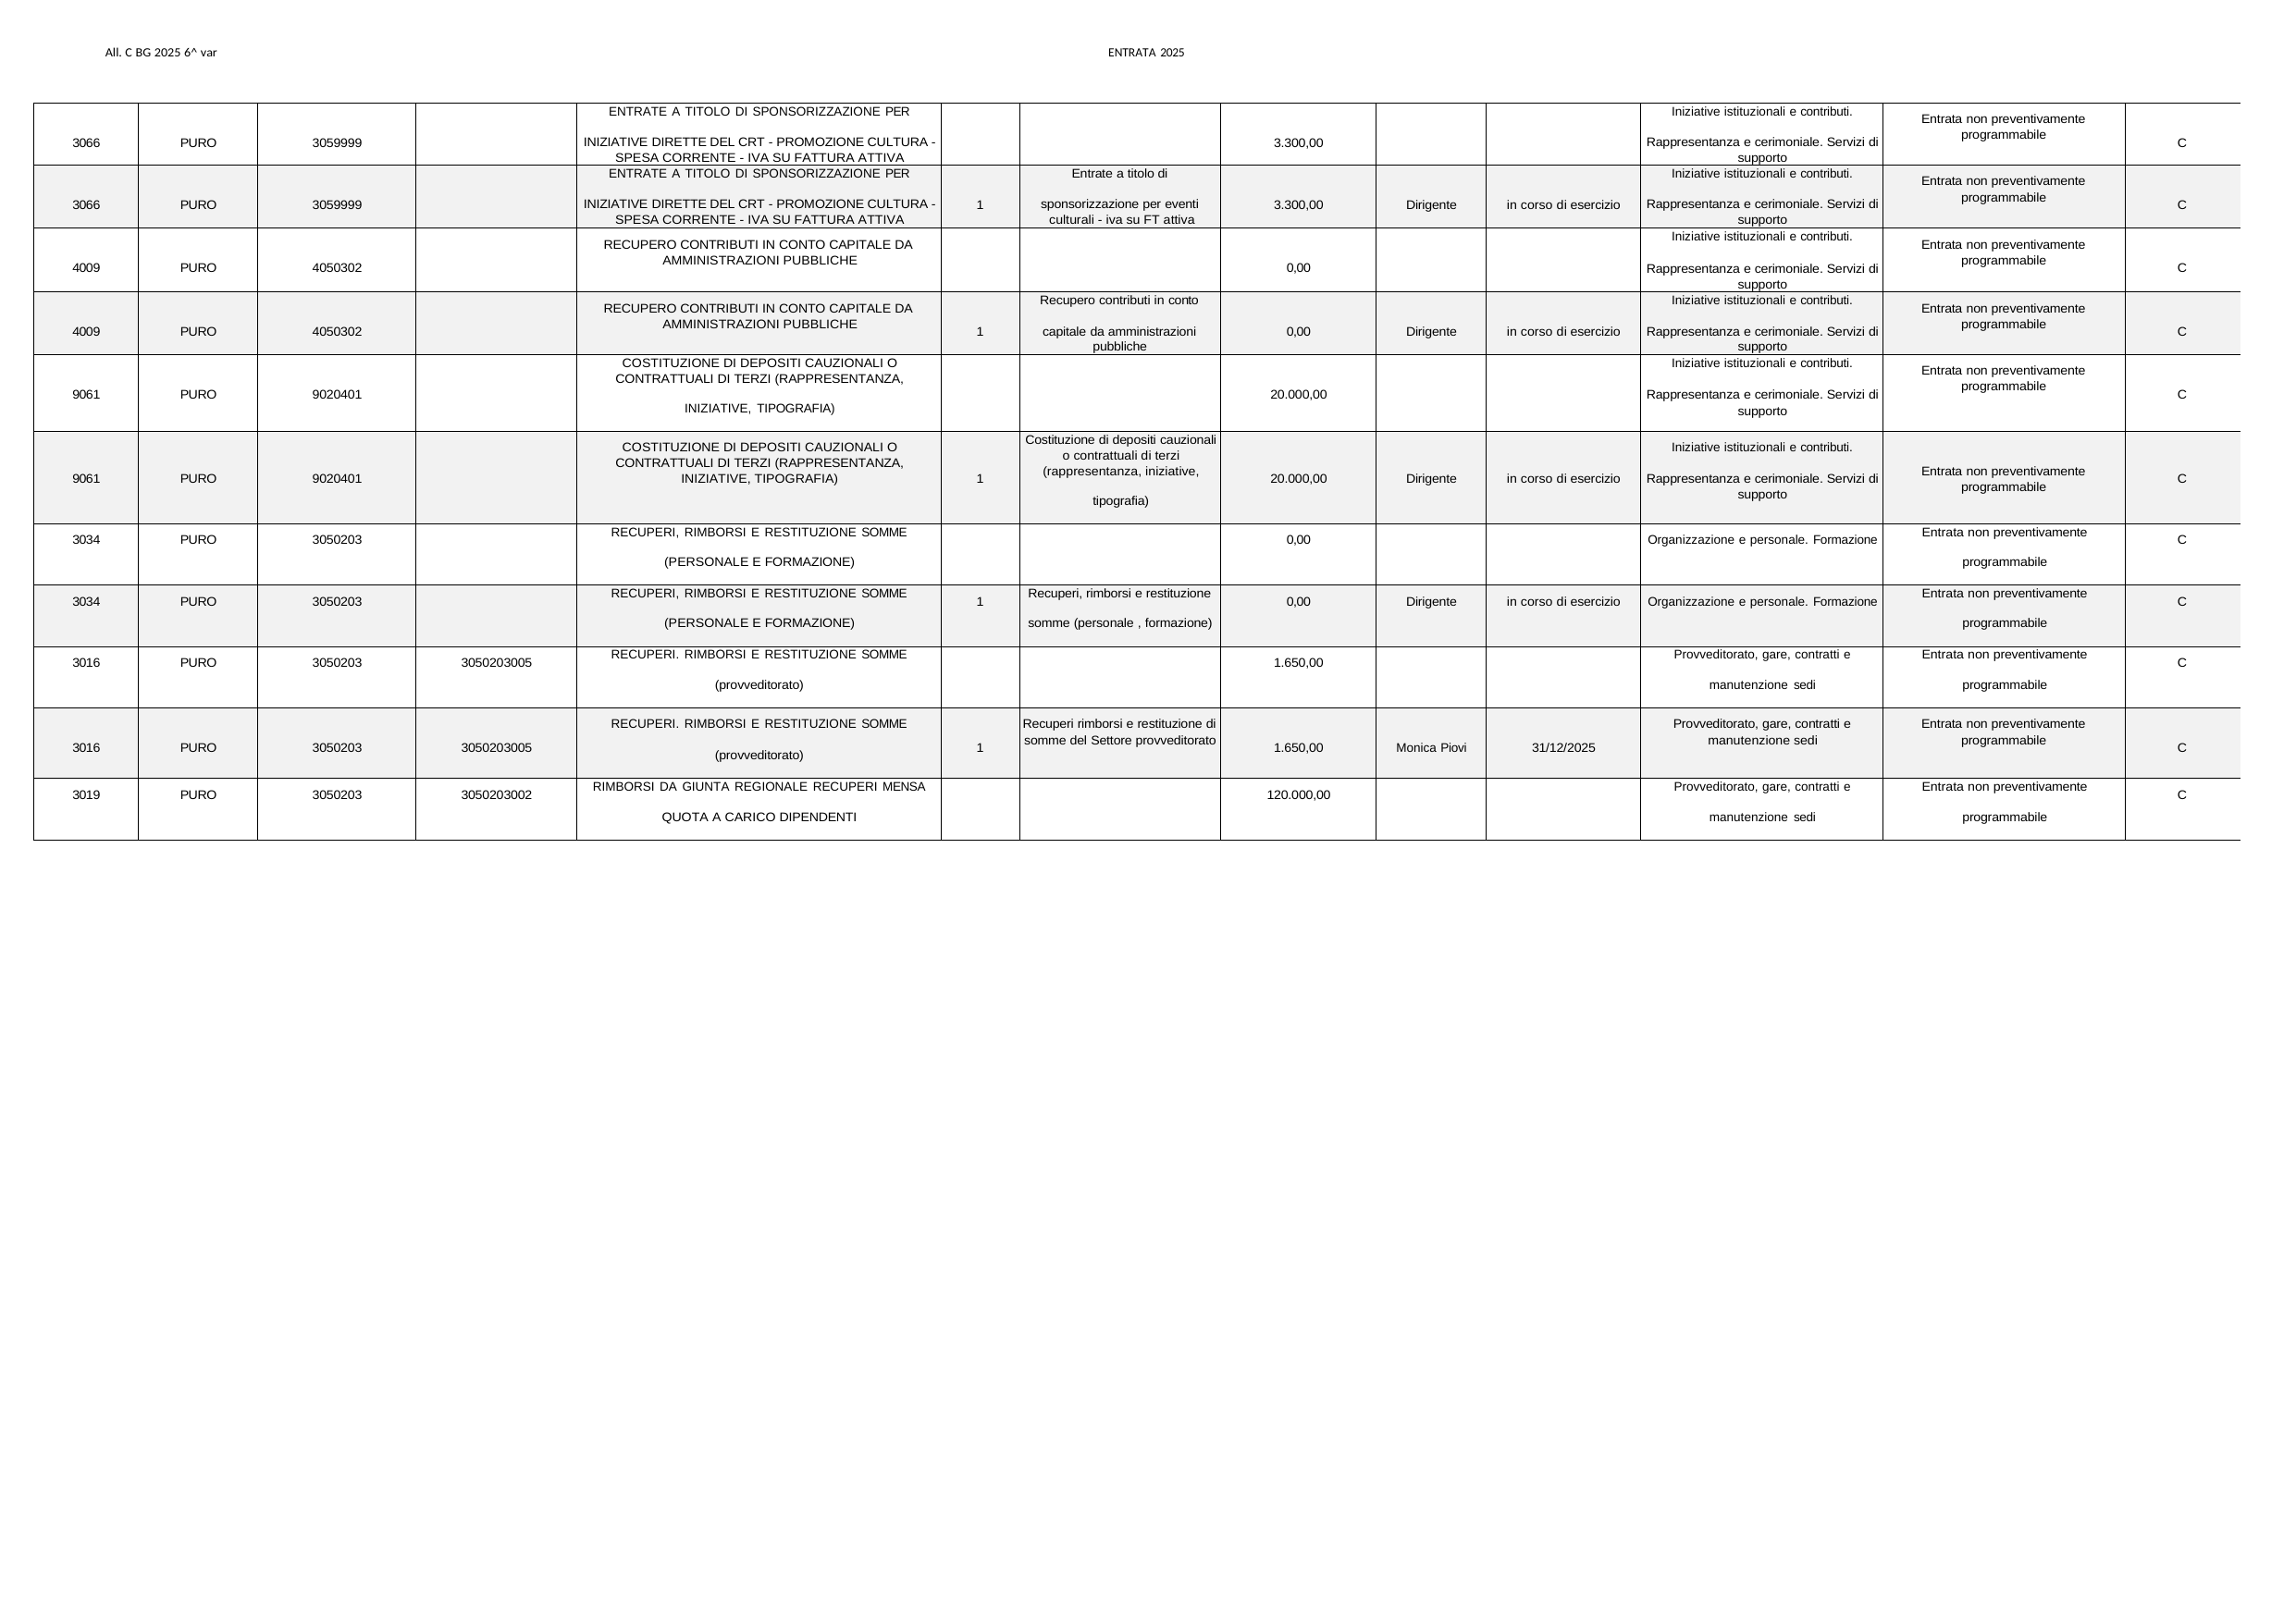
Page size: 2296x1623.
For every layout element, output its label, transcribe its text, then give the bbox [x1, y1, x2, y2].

table_cell C [2126, 292, 2240, 353]
table_cell ENTRATE A TITOLO DI SPONSORIZZAZIONE PER INIZIATIVE DIRETTE DEL CRT - PROMOZIONE CULTURA - SPESA CORRENTE - IVA SU FATTURA ATTIVA [577, 166, 941, 227]
table_cell 1 [942, 432, 1019, 523]
table_cell Iniziative istituzionali e contributi. Rappresentanza e cerimoniale. Servizi di supporto [1641, 355, 1882, 431]
table_cell [942, 228, 1019, 291]
table_cell 4050302 [258, 292, 415, 353]
table_cell 3019 [34, 779, 138, 839]
table_cell [1020, 647, 1220, 707]
table_cell [1487, 647, 1640, 707]
table_cell [942, 355, 1019, 431]
table_cell [1376, 104, 1486, 165]
table_cell 3059999 [258, 104, 415, 165]
table_cell PURO [139, 585, 257, 646]
table_cell Recuperi rimborsi e restituzione di somme del Settore provveditorato [1020, 708, 1220, 778]
table_cell Dirigente [1376, 432, 1486, 523]
table_cell Recupero contributi in conto capitale da amministrazioni pubbliche [1020, 292, 1220, 353]
table_cell C [2126, 647, 2240, 707]
table_cell Dirigente [1376, 166, 1486, 227]
table_cell 1 [942, 708, 1019, 778]
table_cell Iniziative istituzionali e contributi. Rappresentanza e cerimoniale. Servizi di supporto [1641, 166, 1882, 227]
table_cell in corso di esercizio [1487, 292, 1640, 353]
table_cell PURO [139, 104, 257, 165]
table_cell [1376, 524, 1486, 584]
table_cell 3050203 [258, 779, 415, 839]
table_cell Organizzazione e personale. Formazione [1641, 585, 1882, 646]
table_cell Iniziative istituzionali e contributi. Rappresentanza e cerimoniale. Servizi di supporto [1641, 228, 1882, 291]
table_cell [942, 647, 1019, 707]
table_cell 9020401 [258, 355, 415, 431]
table_cell Iniziative istituzionali e contributi. Rappresentanza e cerimoniale. Servizi di supporto [1641, 104, 1882, 165]
table_cell 0,00 [1221, 228, 1376, 291]
table_cell C [2126, 228, 2240, 291]
table_cell 20.000,00 [1221, 355, 1376, 431]
table_cell [1376, 355, 1486, 431]
table_cell Entrate a titolo di sponsorizzazione per eventi culturali - iva su FT attiva [1020, 166, 1220, 227]
table_cell 3050203 [258, 524, 415, 584]
table_cell [1020, 228, 1220, 291]
table_cell 3050203005 [416, 708, 576, 778]
table_cell PURO [139, 647, 257, 707]
table_cell [416, 166, 576, 227]
table_cell 1.650,00 [1221, 647, 1376, 707]
table_cell C [2126, 708, 2240, 778]
table_cell Entrata non preventivamente programmabile [1883, 708, 2125, 778]
table_cell in corso di esercizio [1487, 585, 1640, 646]
table_cell [416, 585, 576, 646]
table_cell COSTITUZIONE DI DEPOSITI CAUZIONALI O CONTRATTUALI DI TERZI (RAPPRESENTANZA, INIZIATIVE, TIPOGRAFIA) [577, 432, 941, 523]
table_cell [942, 524, 1019, 584]
table_cell Entrata non preventivamente programmabile [1883, 647, 2125, 707]
table_cell [1487, 355, 1640, 431]
table_cell 31/12/2025 [1487, 708, 1640, 778]
table_cell 3066 [34, 166, 138, 227]
table_cell 1 [942, 292, 1019, 353]
table_cell RECUPERI, RIMBORSI E RESTITUZIONE SOMME (PERSONALE E FORMAZIONE) [577, 585, 941, 646]
table_cell 3016 [34, 647, 138, 707]
table_cell Recuperi, rimborsi e restituzione somme (personale , formazione) [1020, 585, 1220, 646]
table_cell Monica Piovi [1376, 708, 1486, 778]
table_cell 120.000,00 [1221, 779, 1376, 839]
table_cell [1020, 524, 1220, 584]
table_cell PURO [139, 708, 257, 778]
table_cell [1020, 355, 1220, 431]
table_cell [416, 432, 576, 523]
table_cell [942, 779, 1019, 839]
table_cell Organizzazione e personale. Formazione [1641, 524, 1882, 584]
table_cell 3034 [34, 585, 138, 646]
table_cell RIMBORSI DA GIUNTA REGIONALE RECUPERI MENSA QUOTA A CARICO DIPENDENTI [577, 779, 941, 839]
table_cell Entrata non preventivamente programmabile [1883, 292, 2125, 353]
table_cell Iniziative istituzionali e contributi. Rappresentanza e cerimoniale. Servizi di supporto [1641, 432, 1882, 523]
table_cell RECUPERO CONTRIBUTI IN CONTO CAPITALE DA AMMINISTRAZIONI PUBBLICHE [577, 228, 941, 291]
table_cell PURO [139, 228, 257, 291]
table_cell Iniziative istituzionali e contributi. Rappresentanza e cerimoniale. Servizi di supporto [1641, 292, 1882, 353]
table_cell Provveditorato, gare, contratti e manutenzione sedi [1641, 647, 1882, 707]
table_cell 3050203 [258, 708, 415, 778]
table_cell [1376, 779, 1486, 839]
table_cell [1487, 104, 1640, 165]
table_cell 3050203 [258, 585, 415, 646]
table_cell Entrata non preventivamente programmabile [1883, 104, 2125, 165]
table_cell 0,00 [1221, 585, 1376, 646]
table_cell 3050203002 [416, 779, 576, 839]
table_cell Provveditorato, gare, contratti e manutenzione sedi [1641, 779, 1882, 839]
table_cell PURO [139, 292, 257, 353]
table_cell C [2126, 524, 2240, 584]
table_cell C [2126, 432, 2240, 523]
table_cell 4050302 [258, 228, 415, 291]
table_cell RECUPERO CONTRIBUTI IN CONTO CAPITALE DA AMMINISTRAZIONI PUBBLICHE [577, 292, 941, 353]
table_cell [1487, 524, 1640, 584]
table_cell in corso di esercizio [1487, 166, 1640, 227]
table_cell [1487, 779, 1640, 839]
table_cell [1376, 647, 1486, 707]
table_cell 3059999 [258, 166, 415, 227]
table_cell in corso di esercizio [1487, 432, 1640, 523]
table_cell [942, 104, 1019, 165]
table_cell ENTRATE A TITOLO DI SPONSORIZZAZIONE PER INIZIATIVE DIRETTE DEL CRT - PROMOZIONE CULTURA - SPESA CORRENTE - IVA SU FATTURA ATTIVA [577, 104, 941, 165]
table_cell [1487, 228, 1640, 291]
table_cell 3034 [34, 524, 138, 584]
table_cell 3050203005 [416, 647, 576, 707]
table_cell 3.300,00 [1221, 166, 1376, 227]
table_cell RECUPERI, RIMBORSI E RESTITUZIONE SOMME (PERSONALE E FORMAZIONE) [577, 524, 941, 584]
table_cell C [2126, 779, 2240, 839]
table_cell COSTITUZIONE DI DEPOSITI CAUZIONALI O CONTRATTUALI DI TERZI (RAPPRESENTANZA, INIZIATIVE, TIPOGRAFIA) [577, 355, 941, 431]
table_cell 3.300,00 [1221, 104, 1376, 165]
table_cell [416, 524, 576, 584]
table_cell Entrata non preventivamente programmabile [1883, 779, 2125, 839]
table_cell Dirigente [1376, 585, 1486, 646]
table_cell [1020, 104, 1220, 165]
table_cell PURO [139, 166, 257, 227]
table_cell Dirigente [1376, 292, 1486, 353]
table_cell Entrata non preventivamente programmabile [1883, 585, 2125, 646]
table_cell PURO [139, 524, 257, 584]
table_cell PURO [139, 432, 257, 523]
table_cell 1.650,00 [1221, 708, 1376, 778]
table_cell Entrata non preventivamente programmabile [1883, 166, 2125, 227]
table_cell 9020401 [258, 432, 415, 523]
table_cell RECUPERI. RIMBORSI E RESTITUZIONE SOMME (provveditorato) [577, 647, 941, 707]
table_cell [1020, 779, 1220, 839]
table_cell 9061 [34, 355, 138, 431]
table_cell Costituzione di depositi cauzionali o contrattuali di terzi (rappresentanza, iniziative, tipografia) [1020, 432, 1220, 523]
table_cell [416, 104, 576, 165]
table_cell 1 [942, 166, 1019, 227]
table_cell C [2126, 166, 2240, 227]
table_cell 1 [942, 585, 1019, 646]
table_cell PURO [139, 779, 257, 839]
table_cell [416, 355, 576, 431]
table_cell Entrata non preventivamente programmabile [1883, 524, 2125, 584]
table_cell Entrata non preventivamente programmabile [1883, 228, 2125, 291]
table_cell Provveditorato, gare, contratti e manutenzione sedi [1641, 708, 1882, 778]
table_cell RECUPERI. RIMBORSI E RESTITUZIONE SOMME (provveditorato) [577, 708, 941, 778]
table_cell 3016 [34, 708, 138, 778]
table_cell [416, 292, 576, 353]
table_cell C [2126, 104, 2240, 165]
table_cell 3050203 [258, 647, 415, 707]
table_cell Entrata non preventivamente programmabile [1883, 355, 2125, 431]
table_cell 20.000,00 [1221, 432, 1376, 523]
table_cell 4009 [34, 228, 138, 291]
table_cell 3066 [34, 104, 138, 165]
table_cell 9061 [34, 432, 138, 523]
table_cell 0,00 [1221, 524, 1376, 584]
table_cell C [2126, 585, 2240, 646]
table_cell 4009 [34, 292, 138, 353]
table_cell [416, 228, 576, 291]
table_cell 0,00 [1221, 292, 1376, 353]
table_cell Entrata non preventivamente programmabile [1883, 432, 2125, 523]
table_cell C [2126, 355, 2240, 431]
table_cell [1376, 228, 1486, 291]
table_cell PURO [139, 355, 257, 431]
